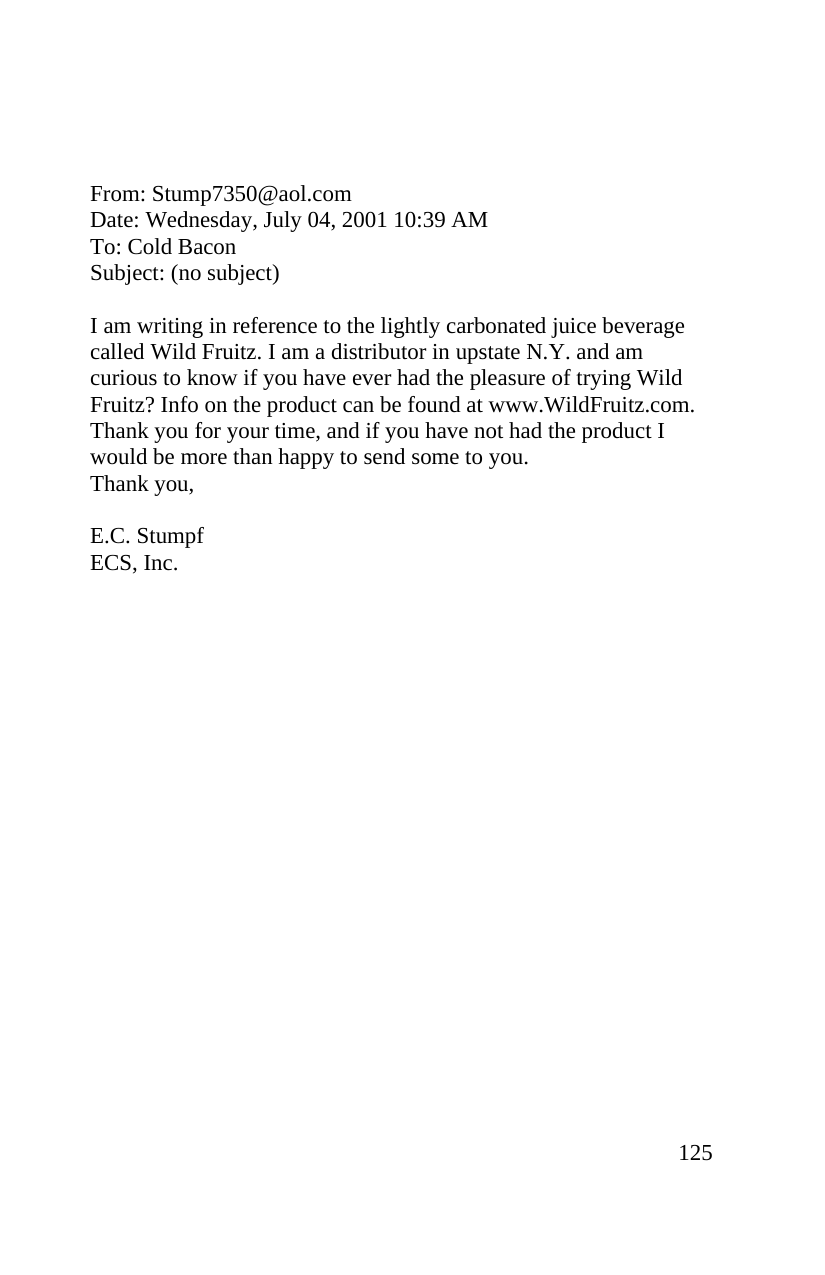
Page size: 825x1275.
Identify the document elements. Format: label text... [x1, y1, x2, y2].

text Date: Wednesday, July 04, 2001 10:39 AM [90, 206, 712, 233]
text ECS, Inc. [90, 549, 712, 575]
text E.C. Stumpf [90, 523, 712, 549]
text I am writing in reference to the lightly carbonated juice beverage called Wild Fruitz. I am a distributor in upstate N.Y. and am curious to know if you have ever had the pleasure of trying Wild Fruitz? Info on the product can be found at www.WildFruitz.com. Thank you for your time, and if you have not had the product I would be more than happy to send some to you. Thank you, [90, 312, 712, 496]
text From: Stump7350@aol.com [90, 180, 712, 206]
text Subject: (no subject) [90, 259, 712, 285]
text To: Cold Bacon [90, 233, 712, 259]
